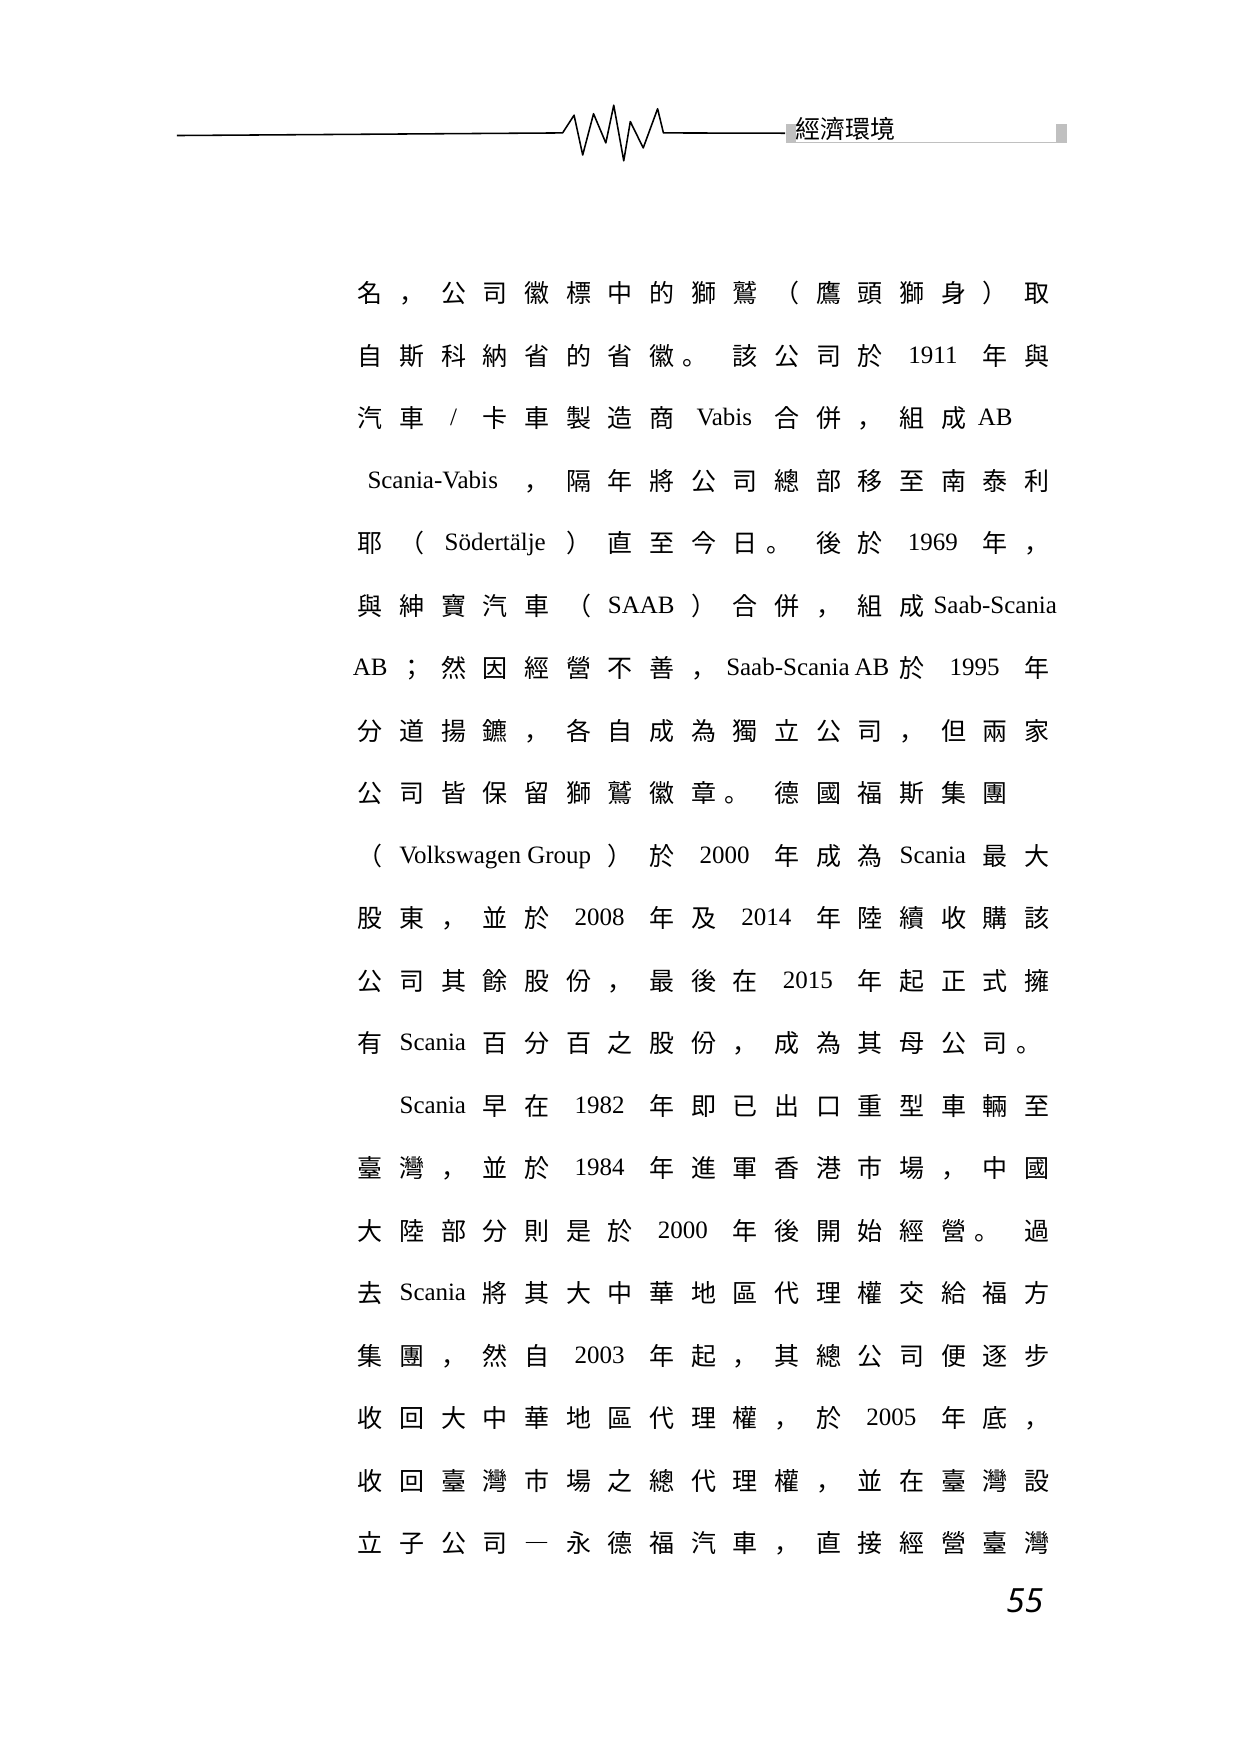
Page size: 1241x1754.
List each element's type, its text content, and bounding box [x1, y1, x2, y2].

text 名，公司徽標中的獅鷲（鷹頭獅身）取自斯科納省的省徽。該公司於1911年與汽車/卡車製造商Vabis合併，組成AB Scania-Vabis，隔年將公司總部移至南泰利耶（Södertälje）直至今日。後於1969年，與紳寶汽車（SAAB）合併，組成Saab-Scania AB；然因經營不善，Saab-Scania AB於1995年分道揚鑣，各自成為獨立公司，但兩家公司皆保留獅鷲徽章。德國福斯集團（Volkswagen Group）於2000年成為Scania最大股東，並於2008年及2014年陸續收購該公司其餘股份，最後在2015年起正式擁有Scania百分百之股份，成為其母公司。 [330, 250, 1058, 1063]
text Scania早在1982年即已出口重型車輛至臺灣，並於1984年進軍香港市場，中國大陸部分則是於2000年後開始經營。過去Scania將其大中華地區代理權交給福方集團，然自2003年起，其總公司便逐步收回大中華地區代理權，於2005年底，收回臺灣市場之總代理權，並在臺灣設立子公司—永德福汽車，直接經營臺灣 [330, 1063, 1058, 1563]
